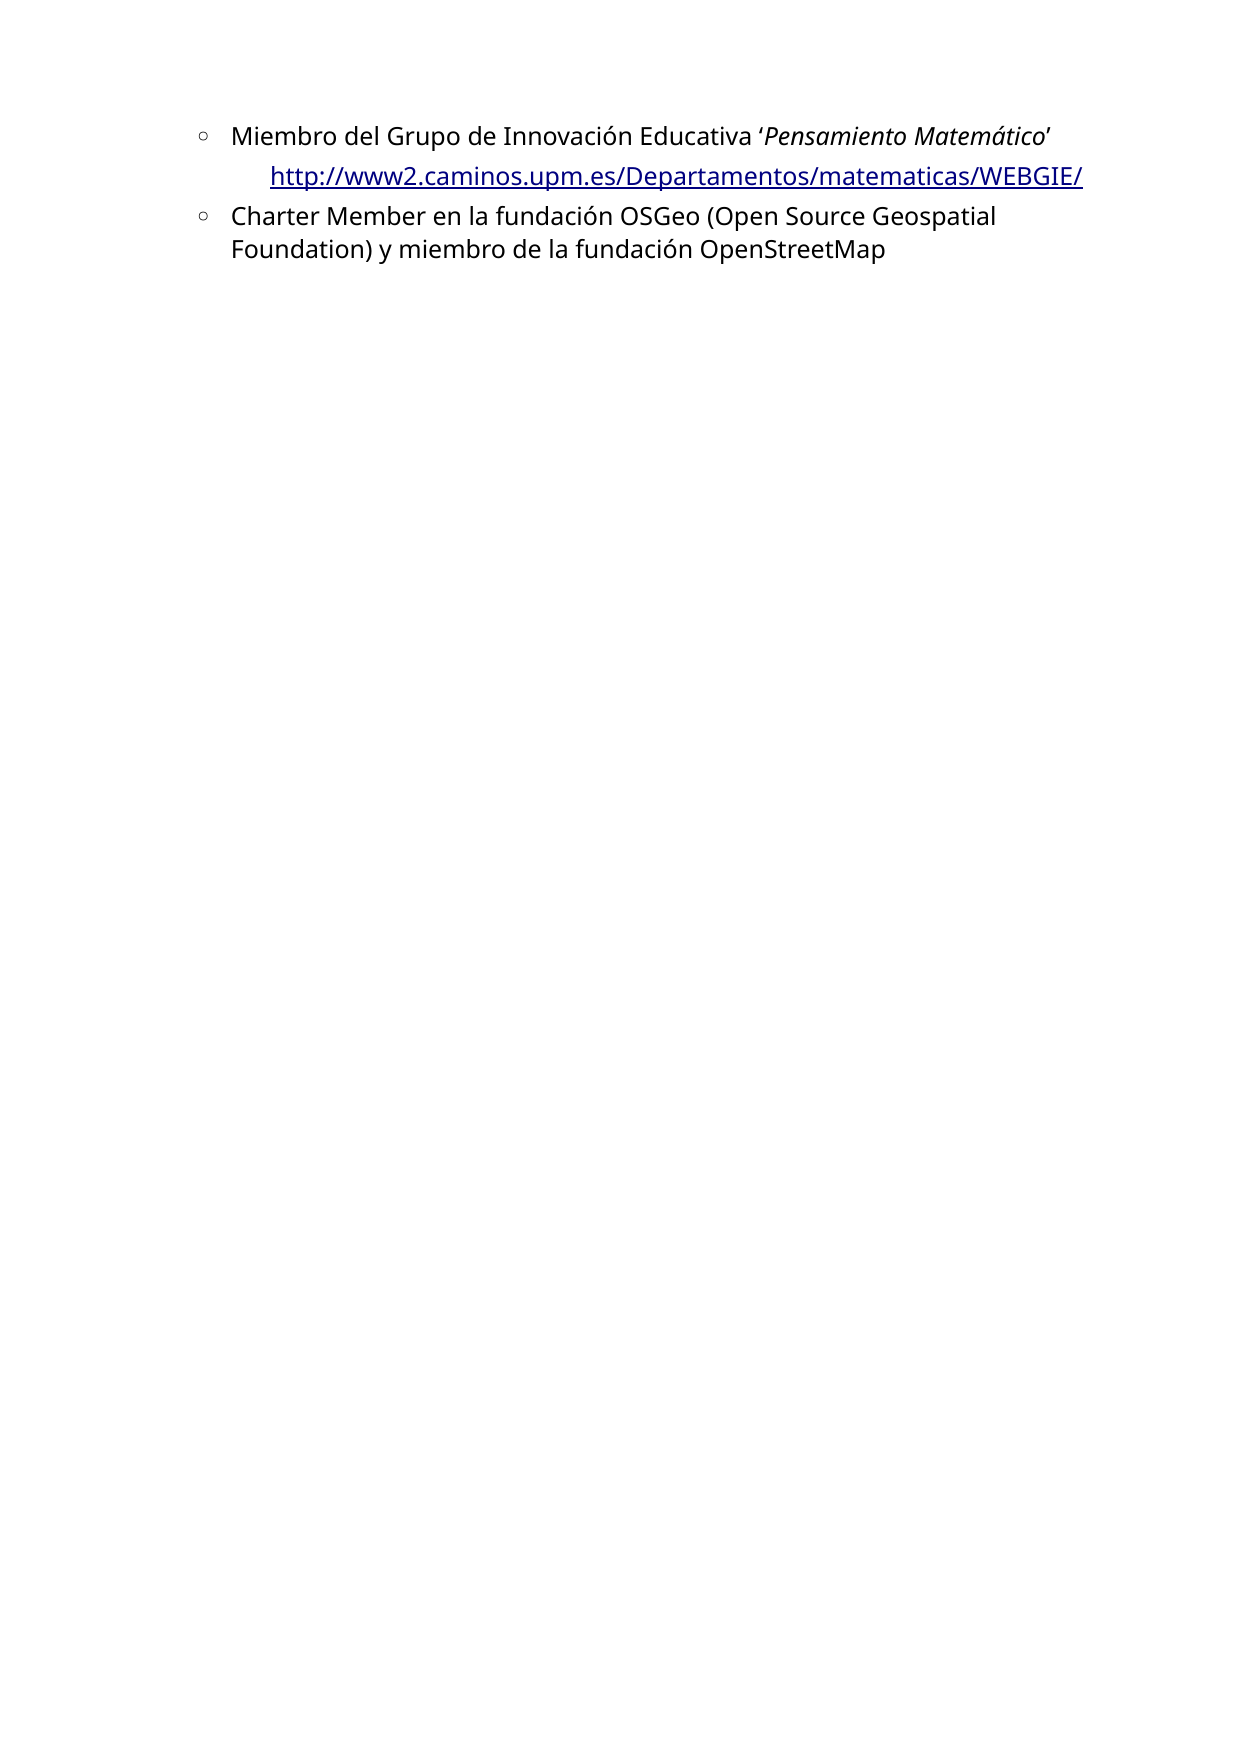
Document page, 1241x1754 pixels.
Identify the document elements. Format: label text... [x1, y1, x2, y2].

list http://www2.caminos.upm.es/Departamentos/matematicas/WEBGIE/ [193, 158, 1122, 192]
list Miembro del Grupo de Innovación Educativa ‘Pensamiento Matemático’ [193, 118, 1122, 152]
list Charter Member en la fundación OSGeo (Open Source Geospatial Foundation) y miembro de la fundación OpenStreetMap [193, 198, 1122, 266]
